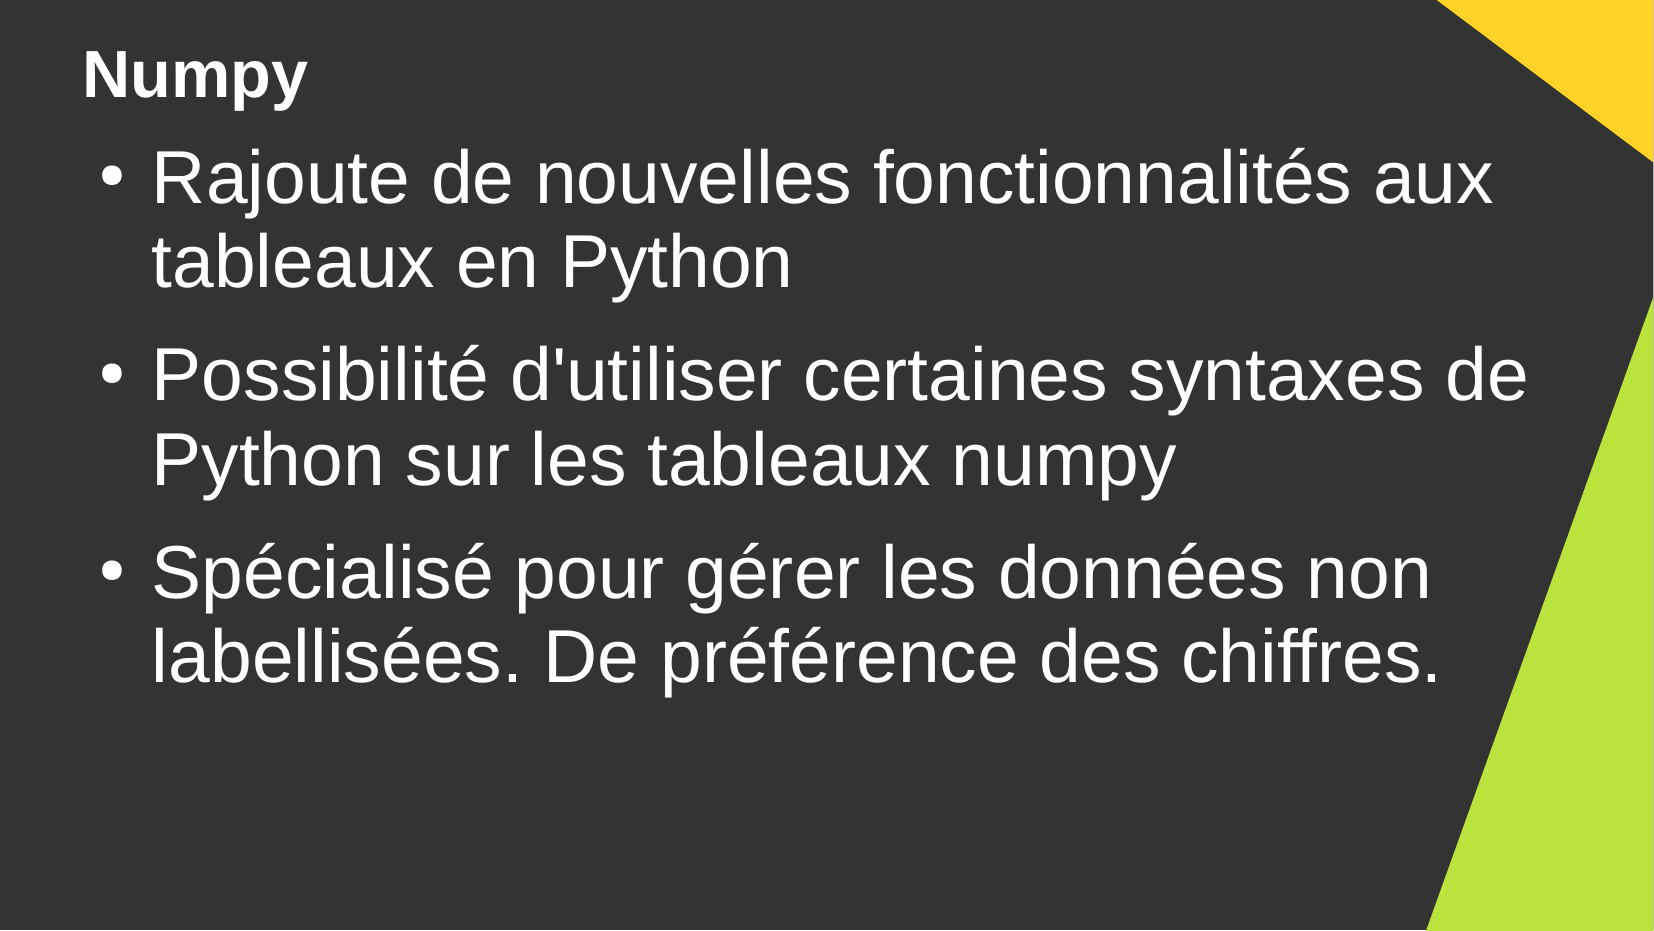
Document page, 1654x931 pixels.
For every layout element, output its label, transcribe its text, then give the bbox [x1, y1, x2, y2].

title Numpy [82, 37, 792, 115]
list Rajoute de nouvelles fonctionnalités aux tableaux en Python Possibilité d'utiliser certaines syntaxes de Python sur les tableaux numpy Spécialisé pour gérer les données non labellisées. De préférence des chiffres. [80, 135, 1560, 816]
text_box [1425, 295, 1654, 931]
text_box [1436, 0, 1654, 163]
